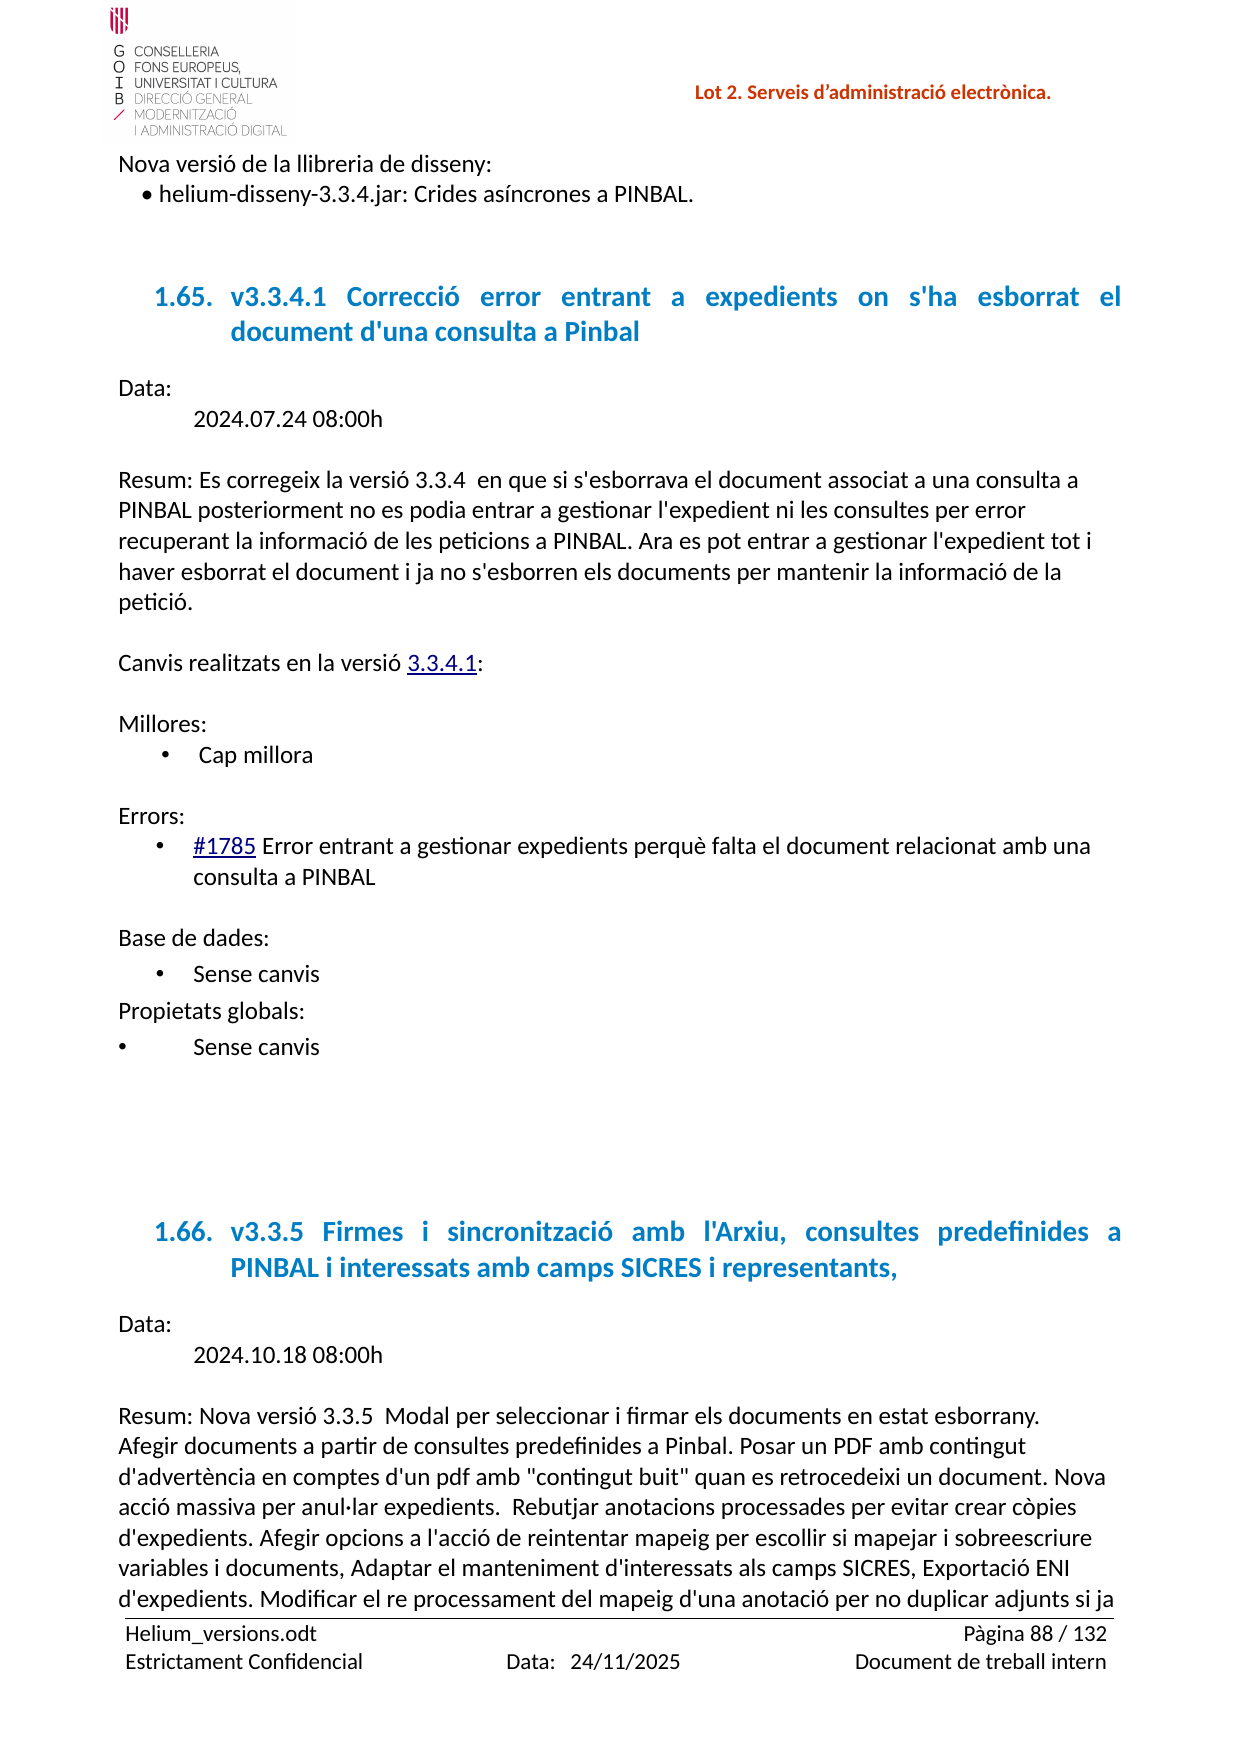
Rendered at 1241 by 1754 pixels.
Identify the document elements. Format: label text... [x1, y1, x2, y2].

list Sense canvis [156, 958, 1122, 989]
text Base de dades: [118, 922, 1122, 952]
text Data: [118, 373, 1122, 403]
text Millores: [118, 708, 1122, 739]
subtitle v3.3.4.1 Correcció error entrant a expedients on s'ha esborrat el document d'una consulta a Pinbal [153, 278, 1122, 349]
subtitle v3.3.5 Firmes i sincronització amb l'Arxiu, consultes predefinides a PINBAL i interessats amb camps SICRES i representants, [153, 1213, 1122, 1285]
picture [100, 0, 297, 144]
text Canvis realitzats en la versió 3.3.4.1: [118, 647, 1122, 678]
list Cap millora [161, 739, 1122, 769]
text Errors: [118, 800, 1122, 830]
text 2024.10.18 08:00h [118, 1339, 1122, 1369]
text Resum: Es corregeix la versió 3.3.4 en que si s'esborrava el document associat a una consulta a PINBAL posteriorment no es podia entrar a gestionar l'expedient ni les consultes per error recuperant la informació de les peticions a PINBAL. Ara es pot entrar a gestionar l'expedient tot i haver esborrat el document i ja no s'esborren els documents per mantenir la informació de la petició. [118, 464, 1122, 617]
list #1785 Error entrant a gestionar expedients perquè falta el document relacionat amb una consulta a PINBAL [156, 830, 1122, 891]
list Sense canvis [118, 1031, 1122, 1062]
text Resum: Nova versió 3.3.5 Modal per seleccionar i firmar els documents en estat esborrany. Afegir documents a partir de consultes predefinides a Pinbal. Posar un PDF amb contingut d'advertència en comptes d'un pdf amb "contingut buit" quan es retrocedeixi un document. Nova acció massiva per anul·lar expedients. Rebutjar anotacions processades per evitar crear còpies d'expedients. Afegir opcions a l'acció de reintentar mapeig per escollir si mapejar i sobreescriure variables i documents, Adaptar el manteniment d'interessats als camps SICRES, Exportació ENI d'expedients. Modificar el re processament del mapeig d'una anotació per no duplicar adjunts si ja [118, 1400, 1122, 1614]
text Propietats globals: [118, 995, 1122, 1025]
text 2024.07.24 08:00h [118, 403, 1122, 434]
text Nova versió de la llibreria de disseny: • helium-disseny-3.3.4.jar: Crides asíncrones a PINBAL. [118, 148, 1122, 209]
text Data: [118, 1308, 1122, 1339]
